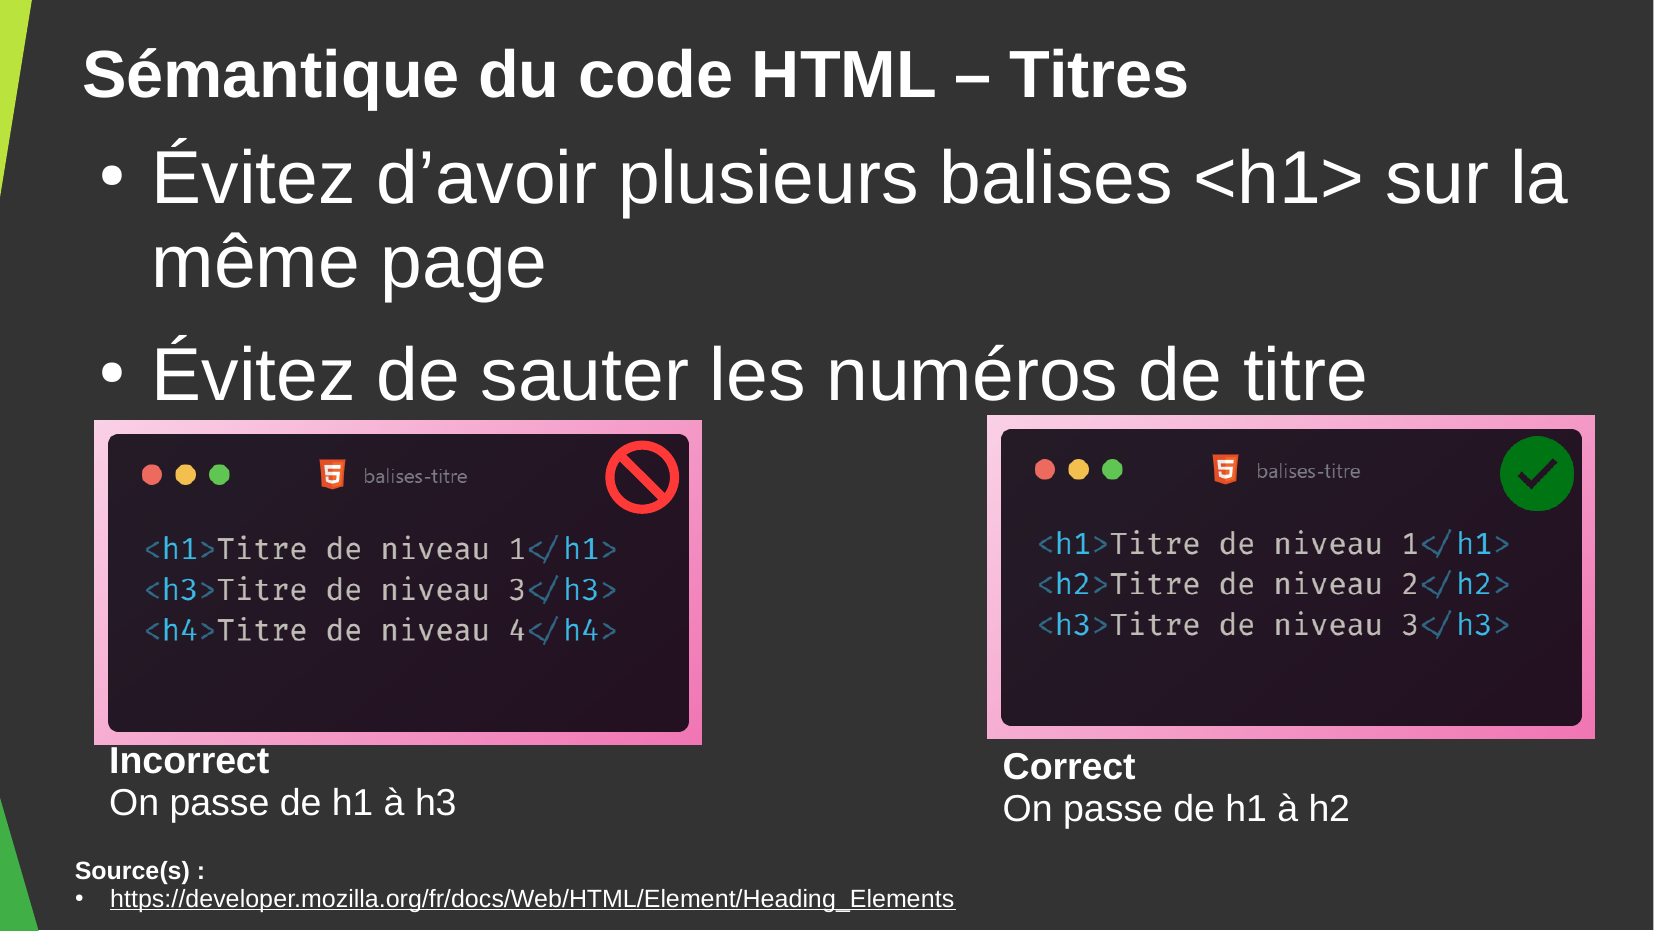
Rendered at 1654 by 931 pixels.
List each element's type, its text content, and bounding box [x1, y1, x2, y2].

list Évitez d’avoir plusieurs balises <h1> sur la même page Évitez de sauter les numéros de titre [80, 135, 1630, 438]
text_box Correct On passe de h1 à h2 [987, 738, 1595, 843]
text_box [605, 440, 680, 514]
text_box [0, 797, 39, 931]
picture [987, 415, 1595, 738]
text_box Source(s) : https://developer.mozilla.org/fr/docs/Web/HTML/Element/Heading_Elements [60, 821, 1546, 921]
title Sémantique du code HTML – Titres [82, 36, 1654, 130]
picture [94, 420, 702, 745]
text_box Incorrect On passe de h1 à h3 [94, 732, 650, 837]
text_box [0, 0, 32, 198]
